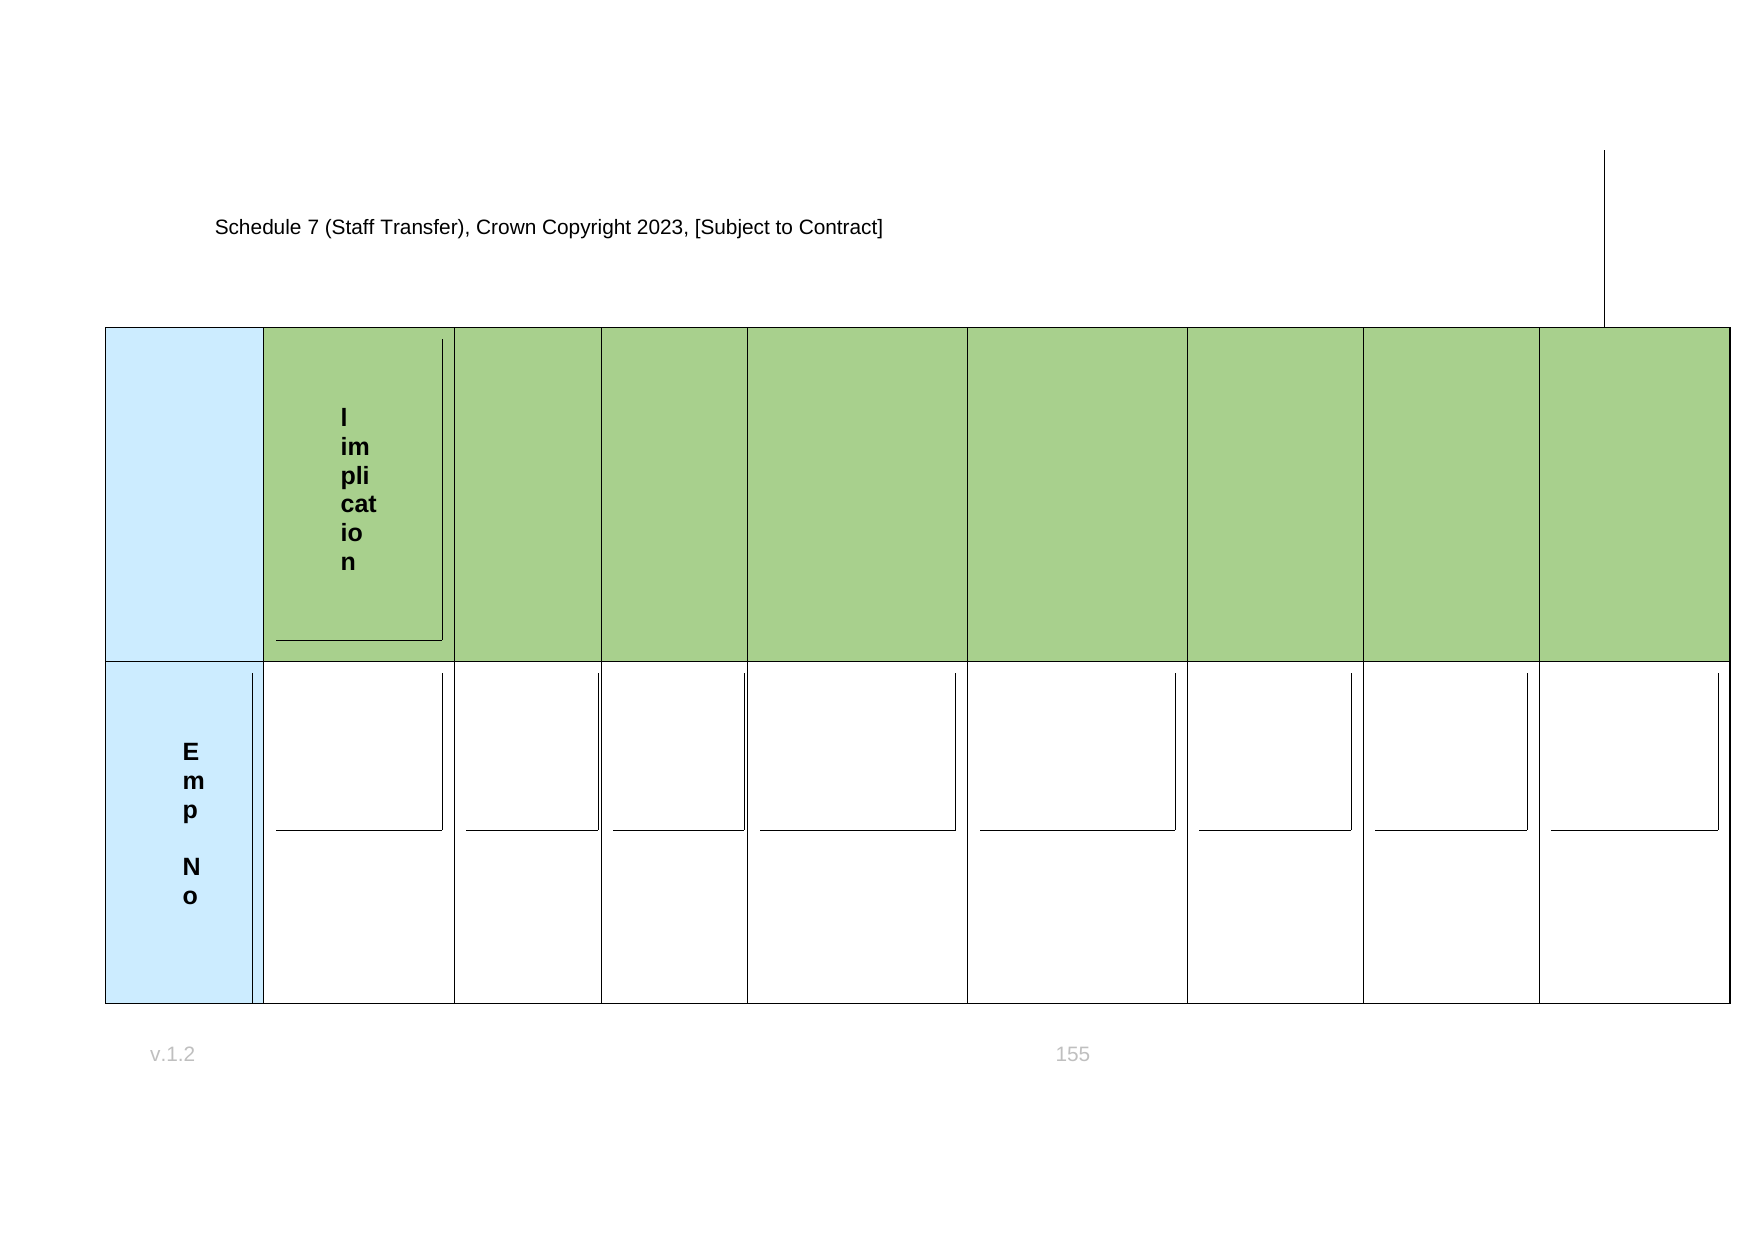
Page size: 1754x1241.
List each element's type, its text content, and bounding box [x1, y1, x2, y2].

table_cell [1188, 662, 1363, 1003]
table_cell [1540, 328, 1729, 661]
table_cell [1540, 662, 1729, 1003]
table_cell [1364, 328, 1539, 661]
table_cell [968, 662, 1187, 1003]
table_cell [602, 328, 747, 661]
table_cell [106, 328, 263, 661]
table_cell [1188, 328, 1363, 661]
table_cell [1364, 662, 1539, 1003]
table_cell [455, 662, 601, 1003]
table_cell [968, 328, 1187, 661]
table_cell [602, 662, 747, 1003]
table_cell Emp No [106, 662, 263, 1003]
table_cell [748, 328, 967, 661]
table_cell [264, 662, 454, 1003]
table_cell l implication [264, 328, 454, 661]
table_cell [748, 662, 967, 1003]
table_cell [455, 328, 601, 661]
